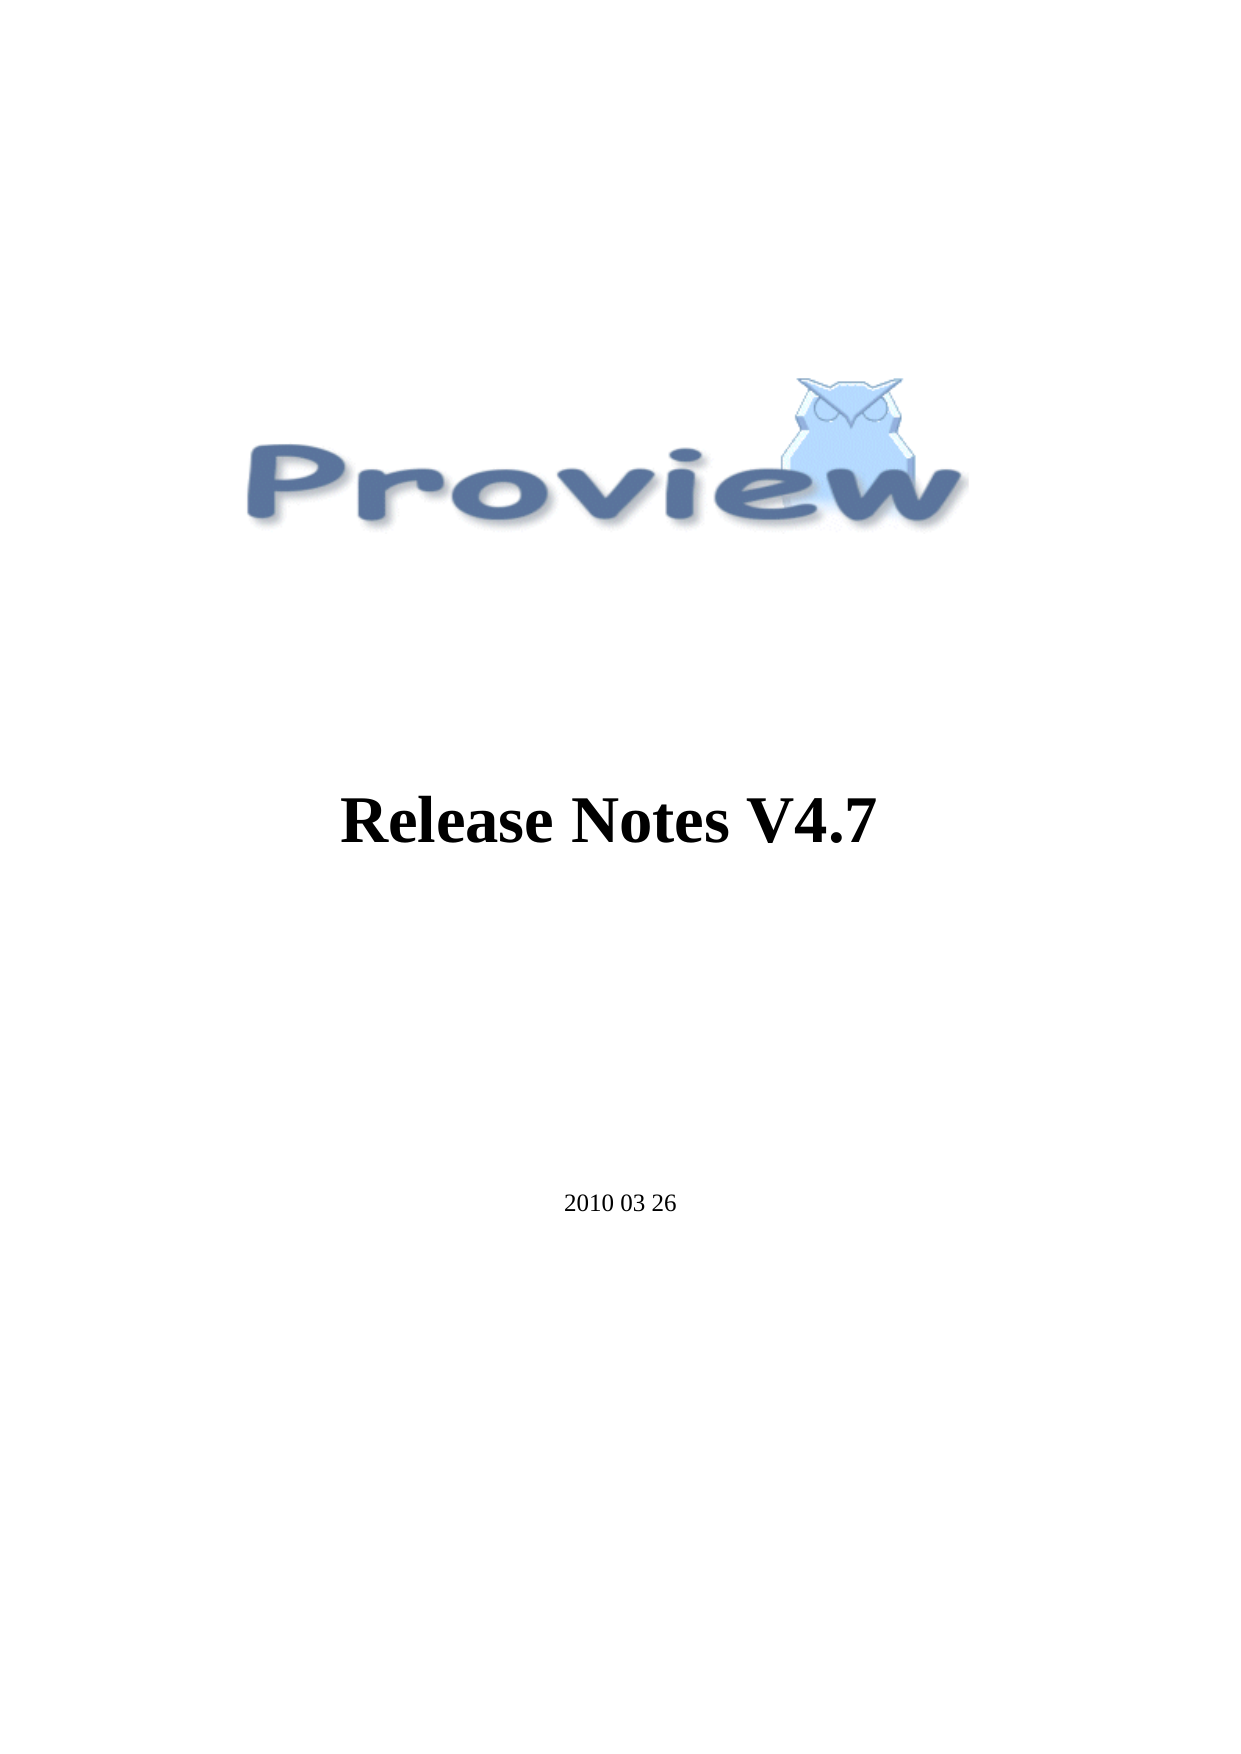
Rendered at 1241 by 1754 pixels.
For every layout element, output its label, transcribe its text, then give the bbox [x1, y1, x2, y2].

text 2010 03 26 [118, 1189, 1122, 1217]
text Release Notes V4.7 [118, 783, 1122, 857]
picture [229, 377, 980, 534]
